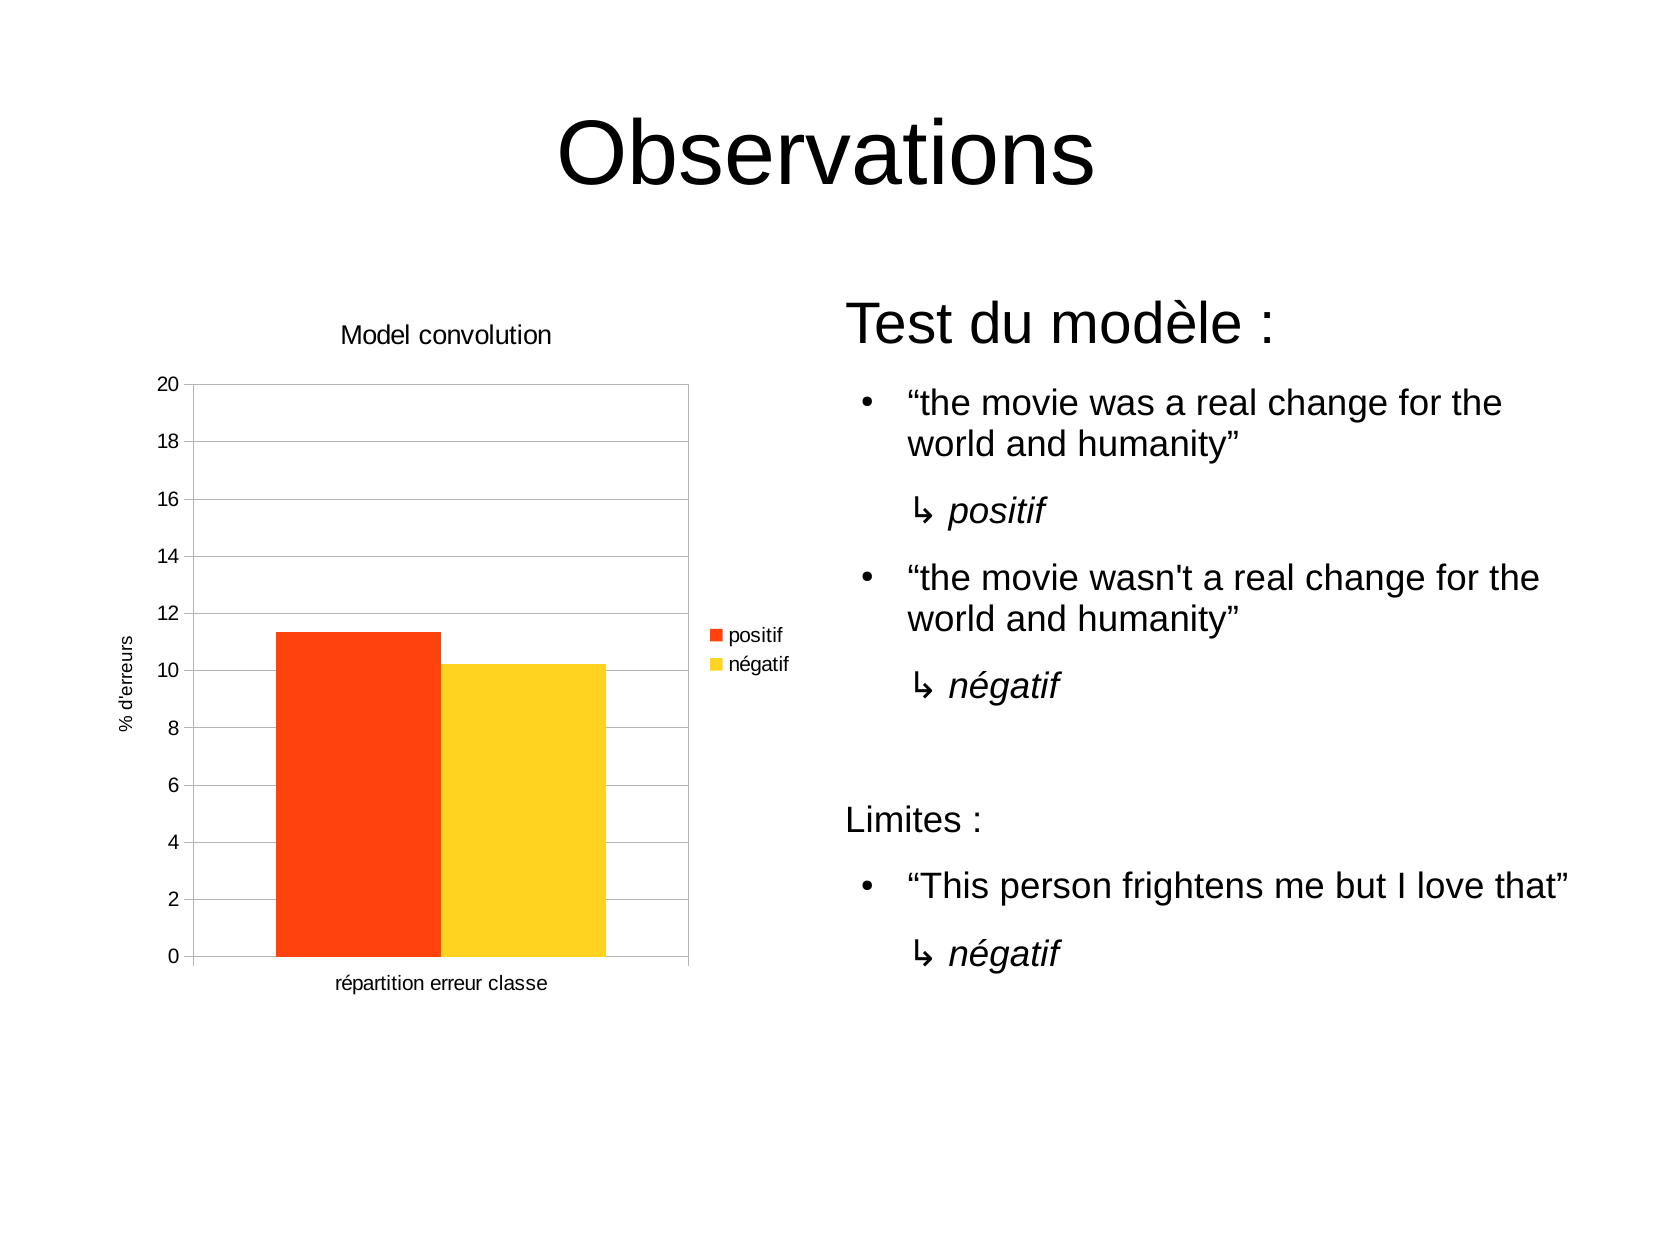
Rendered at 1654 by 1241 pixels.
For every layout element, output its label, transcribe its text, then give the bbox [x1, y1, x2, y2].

chart [82, 290, 809, 1010]
list Test du modèle : “the movie was a real change for the world and humanity” ↳ positif “the movie wasn't a real change for the world and humanity” ↳ négatif Limites : “This person frightens me but I love that” ↳ négatif [845, 290, 1572, 1010]
title Observations [82, 49, 1571, 257]
